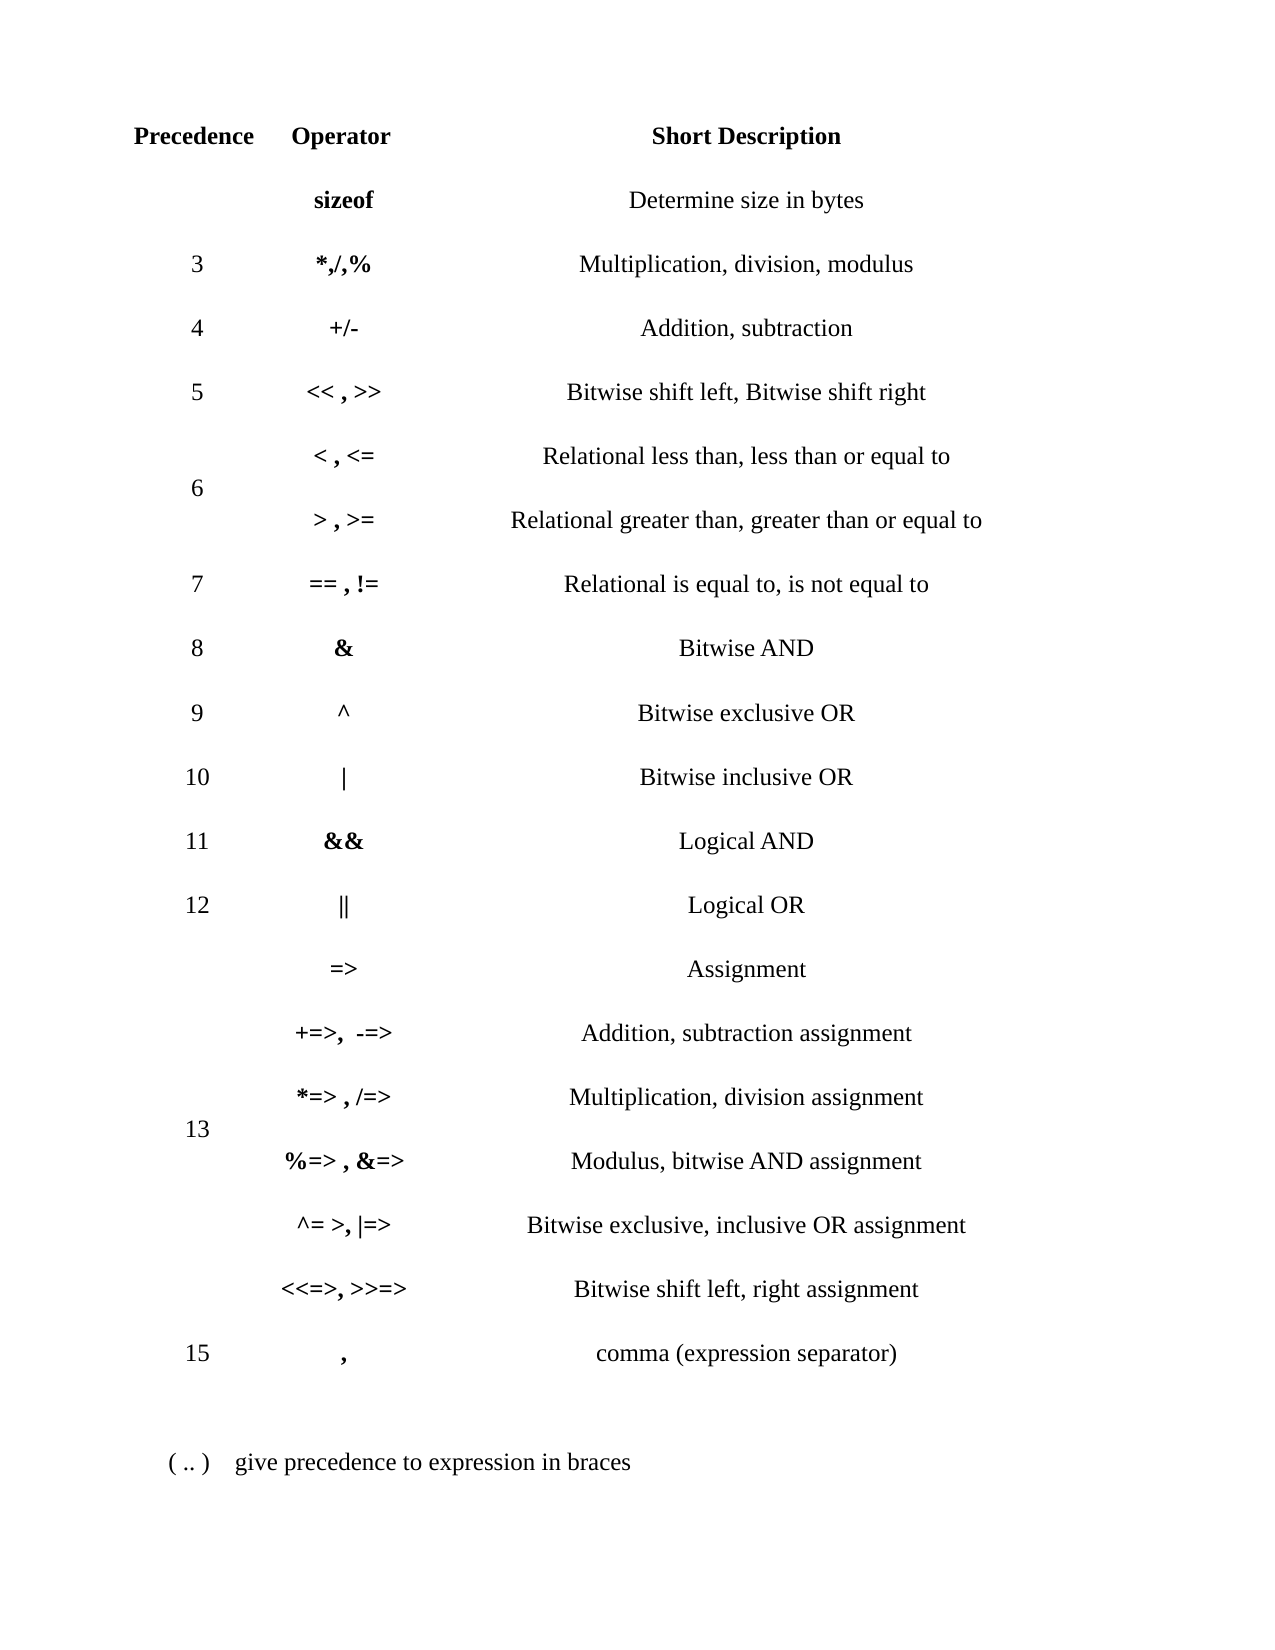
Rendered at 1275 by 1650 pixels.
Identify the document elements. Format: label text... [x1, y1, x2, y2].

table_cell 8 [118, 631, 276, 695]
table_cell 9 [118, 695, 276, 759]
table_cell | [276, 759, 412, 823]
table_cell <<=>, >>=> [276, 1271, 412, 1335]
table_cell << , >> [276, 374, 412, 438]
table_cell Assignment [412, 951, 1081, 1015]
table_cell && [276, 823, 412, 887]
table_cell sizeof [276, 182, 412, 246]
table_cell > , >= [276, 503, 412, 567]
table_cell Bitwise shift left, Bitwise shift right [412, 374, 1081, 438]
table_cell Multiplication, division, modulus [412, 246, 1081, 310]
table_cell Addition, subtraction [412, 310, 1081, 374]
table_cell => [276, 951, 412, 1015]
table_cell Multiplication, division assignment [412, 1079, 1081, 1143]
table_cell Bitwise exclusive, inclusive OR assignment [412, 1207, 1081, 1271]
table_cell 13 [118, 951, 276, 1335]
table_cell ^ [276, 695, 412, 759]
table_cell Bitwise AND [412, 631, 1081, 695]
table_cell Modulus, bitwise AND assignment [412, 1143, 1081, 1207]
table_cell Bitwise shift left, right assignment [412, 1271, 1081, 1335]
table_cell %=> , &=> [276, 1143, 412, 1207]
table_cell 15 [118, 1335, 276, 1399]
table_cell 11 [118, 823, 276, 887]
table_cell 10 [118, 759, 276, 823]
table_cell == , != [276, 567, 412, 631]
table_cell Relational less than, less than or equal to [412, 439, 1081, 502]
table_cell 3 [118, 246, 276, 310]
table_header Operator [276, 118, 412, 182]
table_cell Relational greater than, greater than or equal to [412, 503, 1081, 567]
table_cell 5 [118, 374, 276, 438]
table_cell +/- [276, 310, 412, 374]
table_cell ^= >, |=> [276, 1207, 412, 1271]
table_cell 4 [118, 310, 276, 374]
table_cell Determine size in bytes [412, 182, 1081, 246]
table_cell || [276, 887, 412, 951]
table_cell Relational is equal to, is not equal to [412, 567, 1081, 631]
table_cell 12 [118, 887, 276, 951]
table_cell Logical AND [412, 823, 1081, 887]
table_cell *=> , /=> [276, 1079, 412, 1143]
table_header Short Description [412, 118, 1081, 182]
table_cell 6 [118, 439, 276, 567]
table_cell Bitwise inclusive OR [412, 759, 1081, 823]
table_cell & [276, 631, 412, 695]
table_cell *,/,% [276, 246, 412, 310]
table_header Precedence [118, 118, 276, 182]
table_cell 7 [118, 567, 276, 631]
text ( .. ) give precedence to expression in braces [118, 1447, 1157, 1476]
table_cell Logical OR [412, 887, 1081, 951]
table_cell Bitwise exclusive OR [412, 695, 1081, 759]
table_cell Addition, subtraction assignment [412, 1015, 1081, 1079]
table_cell comma (expression separator) [412, 1335, 1081, 1399]
table_cell , [276, 1335, 412, 1399]
table_cell +=>, -=> [276, 1015, 412, 1079]
table_cell < , <= [276, 439, 412, 502]
